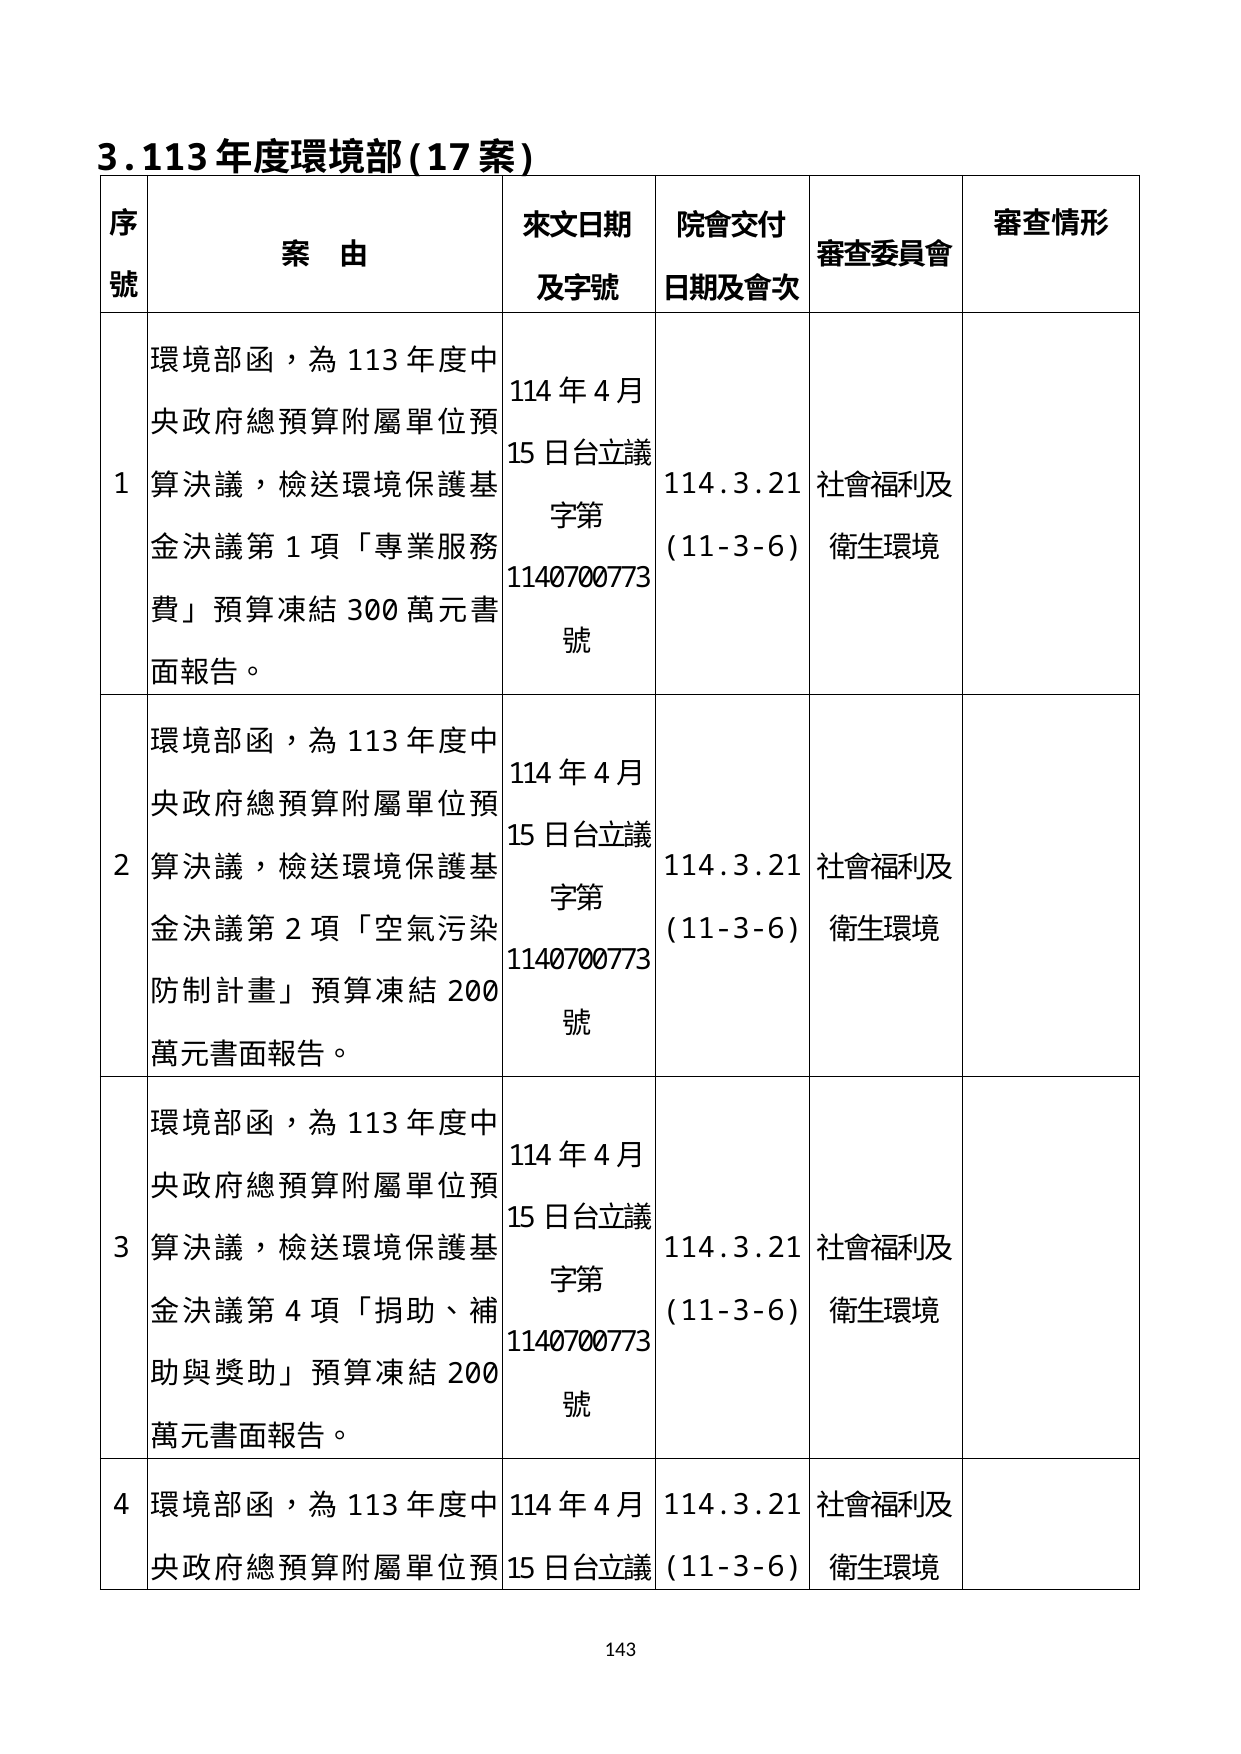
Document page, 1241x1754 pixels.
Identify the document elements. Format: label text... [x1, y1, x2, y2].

table_cell 114年4月15日台立議字第1140700773號 [503, 695, 655, 1076]
table_header 案 由 [148, 176, 502, 312]
table_header 審查情形 [963, 176, 1139, 312]
table_cell [963, 1077, 1139, 1457]
table_header 院會交付 日期及會次 [656, 176, 809, 312]
table_cell 114.3.21 (11-3-6) [656, 1459, 809, 1589]
table_cell [963, 695, 1139, 1076]
table_cell 114.3.21 (11-3-6) [656, 695, 809, 1076]
table_cell 114年4月15日台立議字第1140700773號 [503, 313, 655, 694]
table_cell 114年4月15日台立議字第1140700773號 [503, 1077, 655, 1457]
table_cell [963, 313, 1139, 694]
table_cell 環境部函，為113年度中央政府總預算附屬單位預算決議，檢送環境保護基金決議第4項「捐助、補助與獎助」預算凍結200萬元書面報告。 [148, 1077, 502, 1457]
table_cell [101, 695, 147, 1076]
table_cell 社會福利及 衛生環境 [810, 313, 962, 694]
table_cell [963, 1459, 1139, 1589]
table_cell 社會福利及 衛生環境 [810, 1459, 962, 1589]
table_cell [101, 1077, 147, 1457]
table_cell 社會福利及 衛生環境 [810, 695, 962, 1076]
table_header 來文日期 及字號 [503, 176, 655, 312]
table_cell 114年4月15日台立議 [503, 1459, 655, 1589]
table_cell 環境部函，為113年度中央政府總預算附屬單位預算決議，檢送環境保護基金決議第2項「空氣污染防制計畫」預算凍結200萬元書面報告。 [148, 695, 502, 1076]
table_cell [101, 313, 147, 694]
table_cell 環境部函，為113年度中央政府總預算附屬單位預 [148, 1459, 502, 1589]
table_cell [101, 1459, 147, 1589]
table_cell 社會福利及 衛生環境 [810, 1077, 962, 1457]
table_cell 環境部函，為113年度中央政府總預算附屬單位預算決議，檢送環境保護基金決議第1項「專業服務費」預算凍結300萬元書面報告。 [148, 313, 502, 694]
table_cell 114.3.21 (11-3-6) [656, 1077, 809, 1457]
list 113年度環境部(17案) [24, 112, 1122, 175]
table_header 審查委員會 [810, 176, 962, 312]
table_header 序號 [101, 176, 147, 312]
table_cell 114.3.21 (11-3-6) [656, 313, 809, 694]
